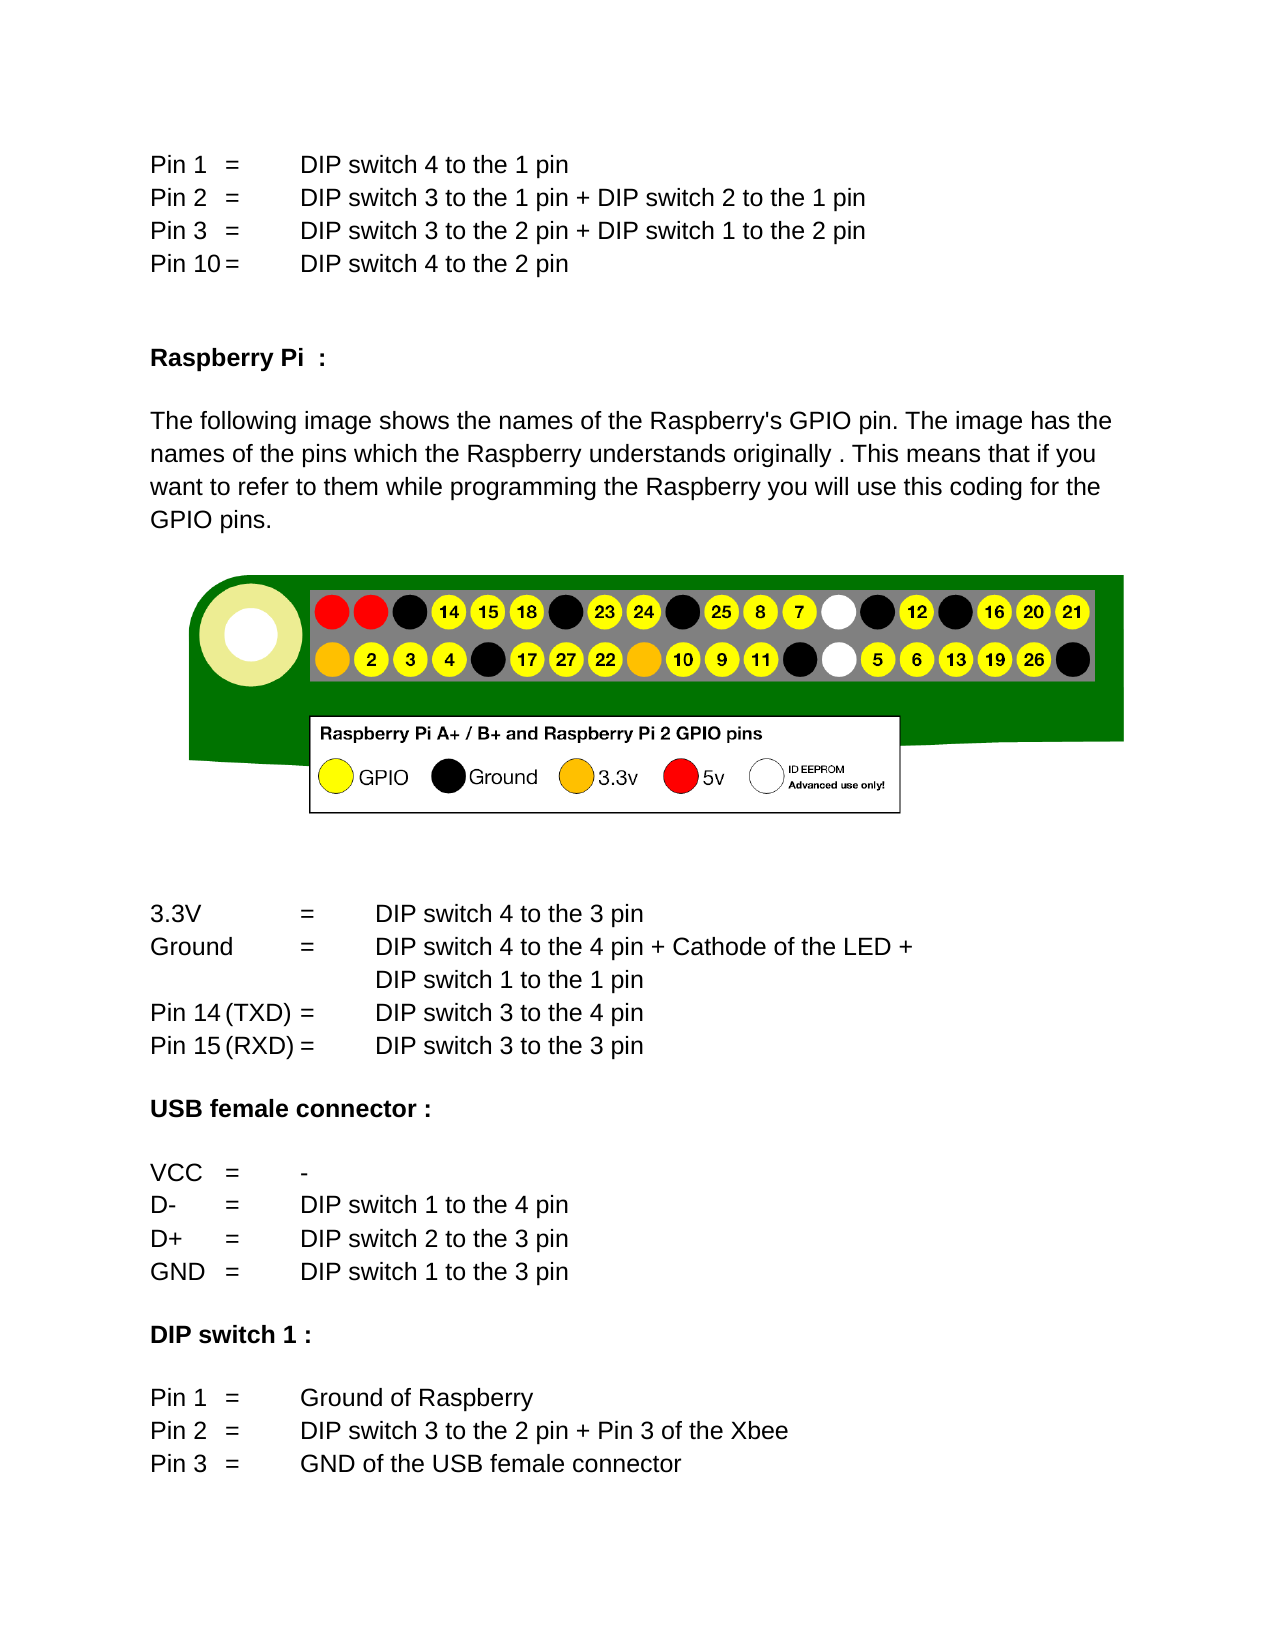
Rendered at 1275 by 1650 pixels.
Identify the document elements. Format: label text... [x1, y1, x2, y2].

text Pin 1 = Ground of Raspberry [150, 1383, 1125, 1412]
text GND = DIP switch 1 to the 3 pin [150, 1257, 1125, 1285]
text Raspberry Pi : [150, 342, 1125, 371]
text VCC = - [150, 1157, 1125, 1186]
text D- = DIP switch 1 to the 4 pin [150, 1191, 1125, 1219]
text DIP switch 1 : [150, 1320, 1125, 1348]
text 3.3V = DIP switch 4 to the 3 pin [150, 899, 1125, 928]
text Pin 3 = GND of the USB female connector [150, 1449, 1125, 1478]
text D+ = DIP switch 2 to the 3 pin [150, 1223, 1125, 1252]
picture [168, 556, 1144, 847]
text USB female connector : [150, 1094, 1125, 1123]
text Pin 14 (TXD) = DIP switch 3 to the 4 pin [150, 998, 1125, 1027]
text Ground = DIP switch 4 to the 4 pin + Cathode of the LED + [150, 932, 1125, 961]
text Pin 10 = DIP switch 4 to the 2 pin [150, 249, 1125, 278]
text Pin 15 (RXD) = DIP switch 3 to the 3 pin [150, 1031, 1125, 1060]
text Pin 1 = DIP switch 4 to the 1 pin [150, 150, 1125, 179]
text The following image shows the names of the Raspberry's GPIO pin. The image has the names of the pins which the Raspberry understands originally . This means that if you want to refer to them while programming the Raspberry you will use this coding for the GPIO pins. [150, 406, 1125, 533]
text Pin 2 = DIP switch 3 to the 2 pin + Pin 3 of the Xbee [150, 1416, 1125, 1445]
text Pin 2 = DIP switch 3 to the 1 pin + DIP switch 2 to the 1 pin [150, 183, 1125, 212]
text DIP switch 1 to the 1 pin [150, 965, 1125, 994]
text Pin 3 = DIP switch 3 to the 2 pin + DIP switch 1 to the 2 pin [150, 216, 1125, 245]
